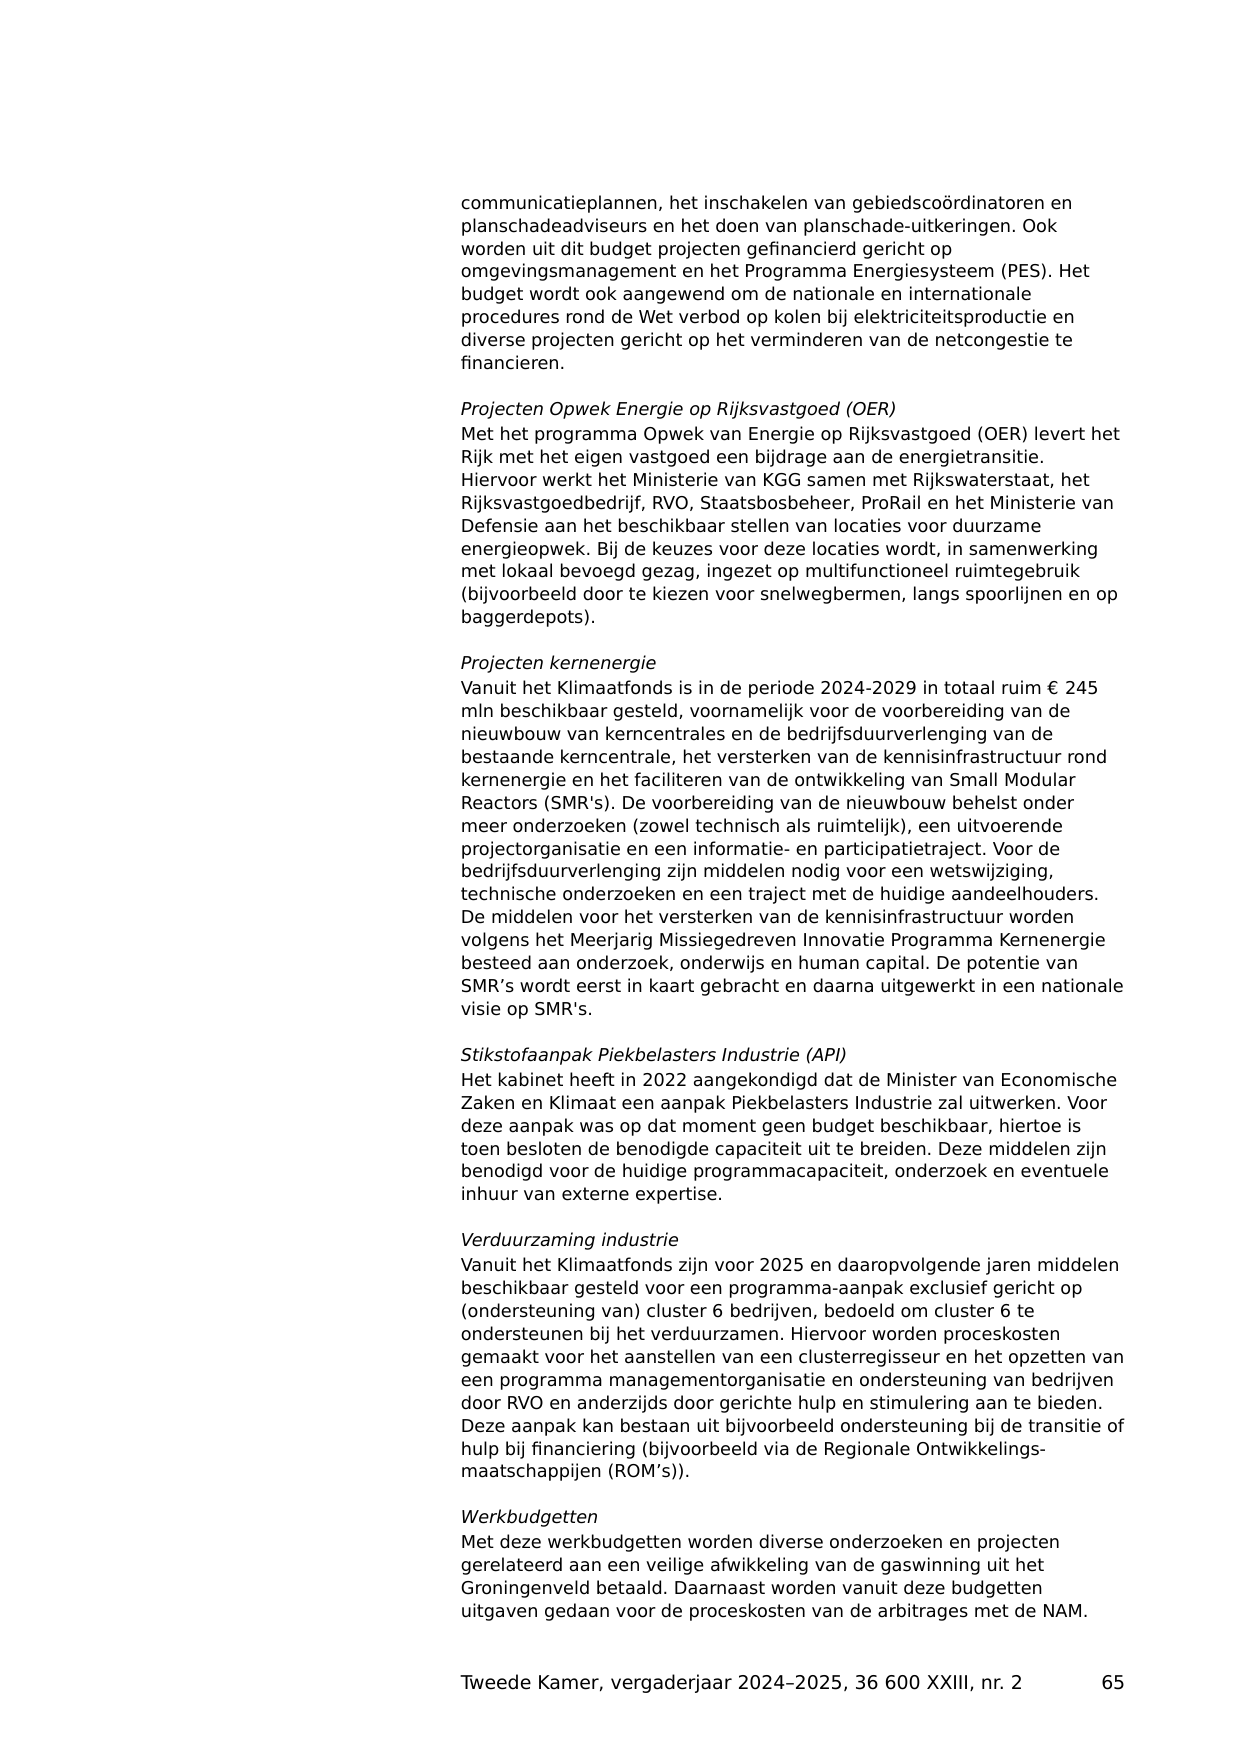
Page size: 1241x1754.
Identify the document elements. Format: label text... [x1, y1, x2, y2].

text Vanuit het Klimaatfonds is in de periode 2024-2029 in totaal ruim € 245 mln beschikbaar gesteld, voornamelĳk voor de voorbereiding van de nieuwbouw van kerncentrales en de bedrijfsduurverlenging van de bestaande kerncentrale, het versterken van de kennisinfrastructuur rond kernenergie en het faciliteren van de ontwikkeling van Small Modular Reactors (SMR's). De voorbereiding van de nieuwbouw behelst onder meer onderzoeken (zowel technisch als ruimtelijk), een uitvoerende projectorganisatie en een informatie- en participatietraject. Voor de bedrijfsduurverlenging zijn middelen nodig voor een wetswijziging, technische onderzoeken en een traject met de huidige aandeelhouders. De middelen voor het versterken van de kennisinfrastructuur worden volgens het Meerjarig Missiegedreven Innovatie Programma Kernenergie besteed aan onderzoek, onderwijs en human capital. De potentie van SMR’s wordt eerst in kaart gebracht en daarna uitgewerkt in een nationale visie op SMR's. [461, 676, 1125, 1020]
text Verduurzaming industrie [461, 1228, 1125, 1251]
text Met het programma Opwek van Energie op Rijksvastgoed (OER) levert het Rijk met het eigen vastgoed een bijdrage aan de energietransitie. Hiervoor werkt het Ministerie van KGG samen met Rijkswaterstaat, het Rijksvastgoedbedrijf, RVO, Staatsbosbeheer, ProRail en het Ministerie van Defensie aan het beschikbaar stellen van locaties voor duurzame energieopwek. Bij de keuzes voor deze locaties wordt, in samenwerking met lokaal bevoegd gezag, ingezet op multifunctioneel ruimtegebruik (bijvoorbeeld door te kiezen voor snelwegbermen, langs spoorlijnen en op baggerdepots). [461, 422, 1125, 628]
text Vanuit het Klimaatfonds zijn voor 2025 en daaropvolgende jaren middelen beschikbaar gesteld voor een programma-aanpak exclusief gericht op (ondersteuning van) cluster 6 bedrijven, bedoeld om cluster 6 te ondersteunen bij het verduurzamen. Hiervoor worden proceskosten gemaakt voor het aanstellen van een clusterregisseur en het opzetten van een programma managementorganisatie en ondersteuning van bedrijven door RVO en anderzijds door gerichte hulp en stimulering aan te bieden. Deze aanpak kan bestaan uit bijvoorbeeld ondersteuning bij de transitie of hulp bij financiering (bijvoorbeeld via de Regionale Ontwikkelings-maatschappijen (ROM’s)). [461, 1253, 1125, 1482]
text Projecten kernenergie [461, 651, 1125, 674]
text Met deze werkbudgetten worden diverse onderzoeken en projecten gerelateerd aan een veilige afwikkeling van de gaswinning uit het Groningenveld betaald. Daarnaast worden vanuit deze budgetten uitgaven gedaan voor de proceskosten van de arbitrages met de NAM. [461, 1530, 1125, 1622]
text Stikstofaanpak Piekbelasters Industrie (API) [461, 1043, 1125, 1066]
text Werkbudgetten [461, 1505, 1125, 1528]
text Projecten Opwek Energie op Rijksvastgoed (OER) [461, 397, 1125, 420]
text Het kabinet heeft in 2022 aangekondigd dat de Minister van Economische Zaken en Klimaat een aanpak Piekbelasters Industrie zal uitwerken. Voor deze aanpak was op dat moment geen budget beschikbaar, hiertoe is toen besloten de benodigde capaciteit uit te breiden. Deze middelen zijn benodigd voor de huidige programmacapaciteit, onderzoek en eventuele inhuur van externe expertise. [461, 1068, 1125, 1205]
text communicatieplannen, het inschakelen van gebiedscoördinatoren en planschadeadviseurs en het doen van planschade-uitkeringen. Ook worden uit dit budget projecten gefinancierd gericht op omgevingsmanagement en het Programma Energiesysteem (PES). Het budget wordt ook aangewend om de nationale en internationale procedures rond de Wet verbod op kolen bij elektriciteitsproductie en diverse projecten gericht op het verminderen van de netcongestie te financieren. [461, 191, 1125, 374]
